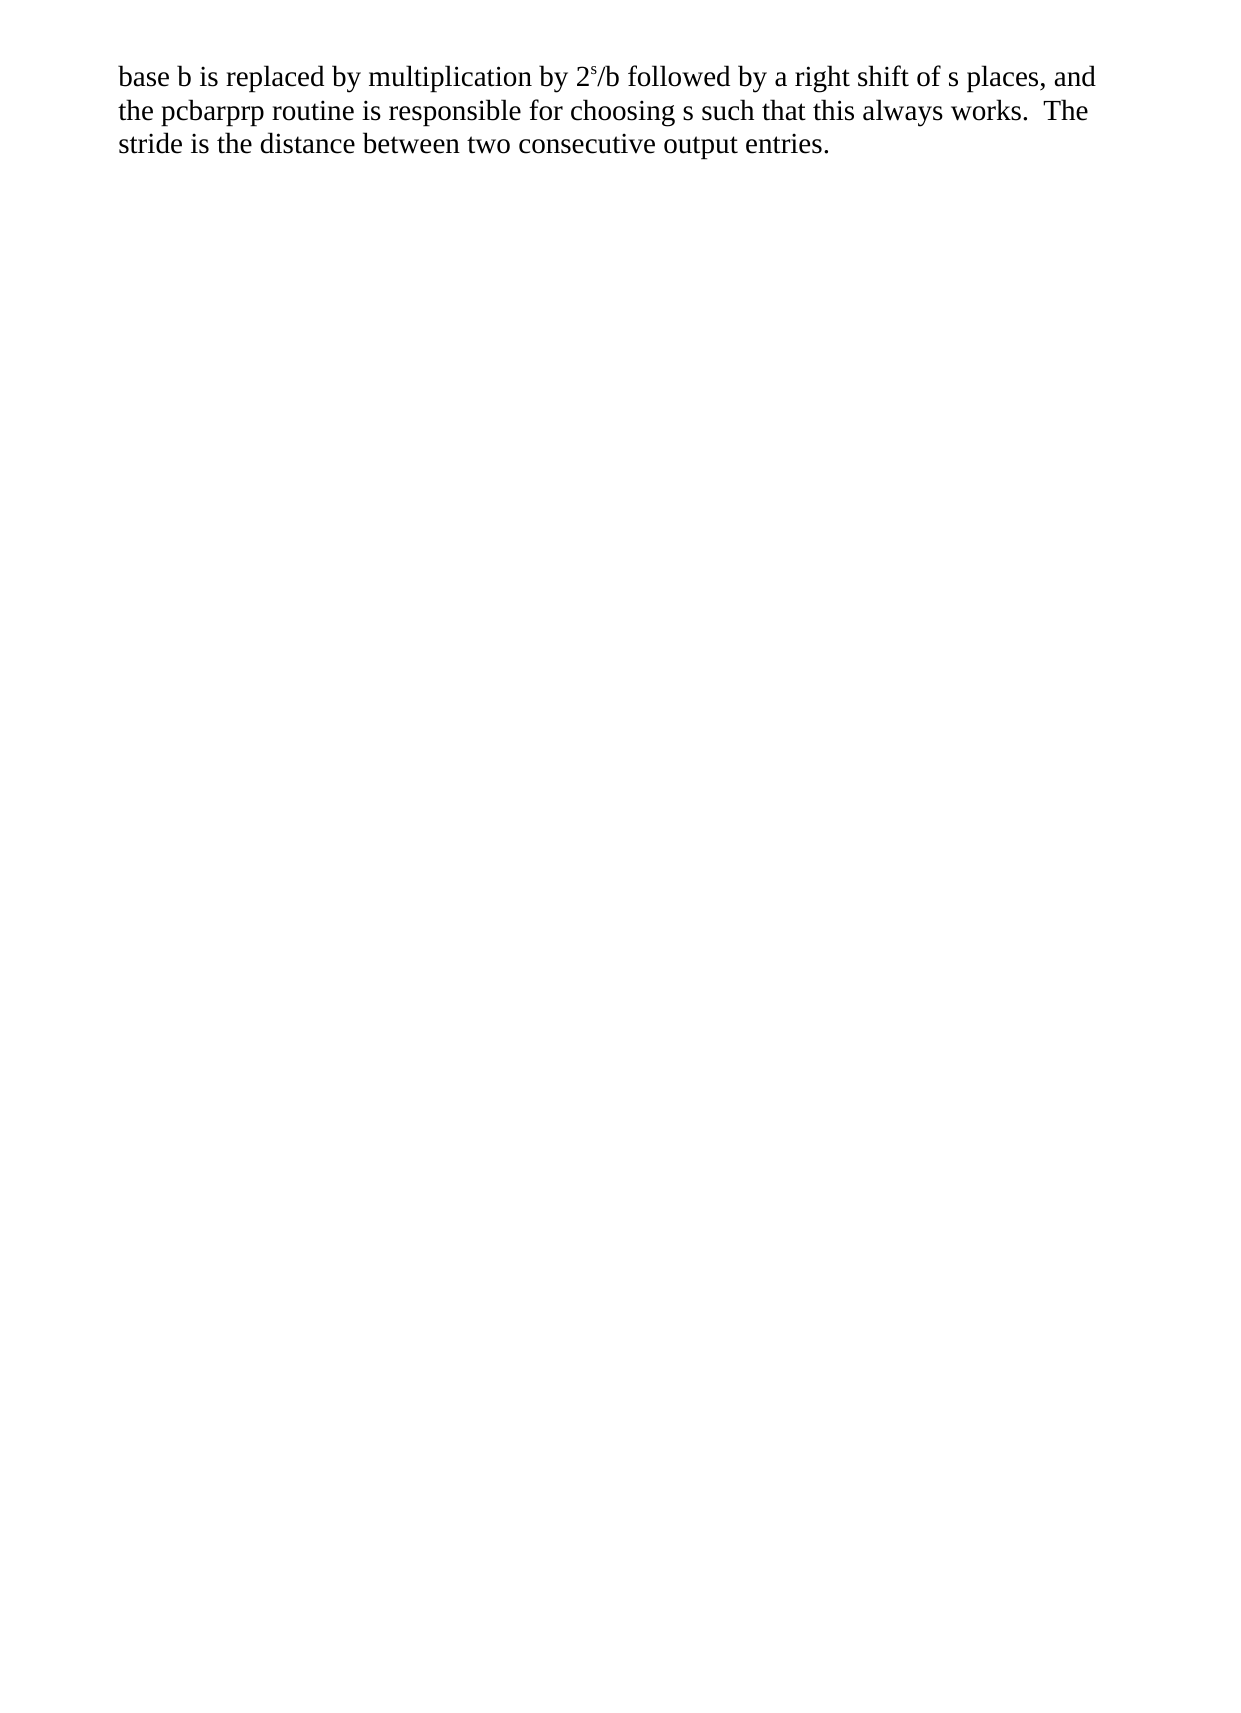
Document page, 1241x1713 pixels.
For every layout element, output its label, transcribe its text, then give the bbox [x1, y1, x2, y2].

text base b is replaced by multiplication by 2s/b followed by a right shift of s places, and the pcbarprp routine is responsible for choosing s such that this always works. The stride is the distance between two consecutive output entries. [118, 59, 1122, 160]
